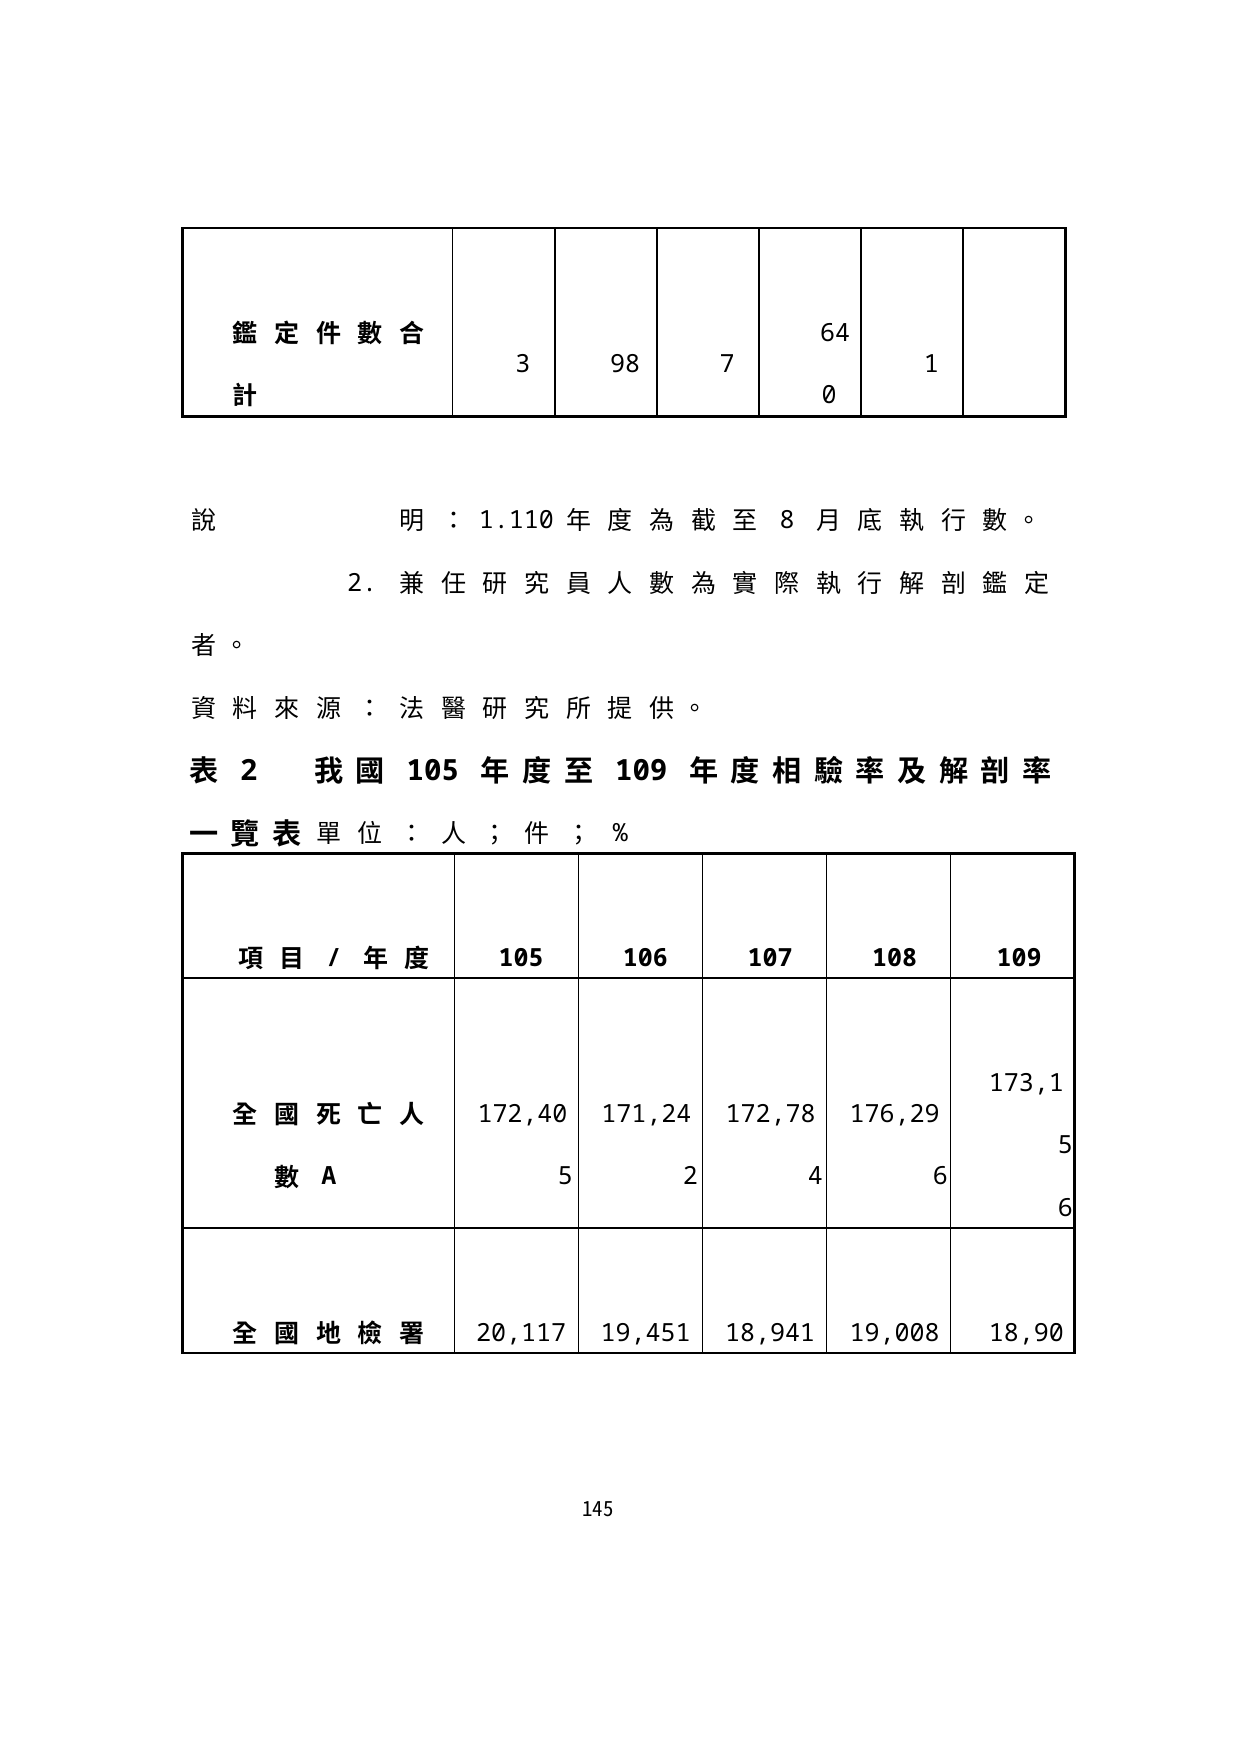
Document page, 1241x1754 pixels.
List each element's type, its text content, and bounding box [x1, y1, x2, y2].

text 資料來源：法醫研究所提供。 [183, 665, 1058, 727]
table_cell 18,90 [951, 1229, 1073, 1352]
table_cell 18,941 [703, 1229, 826, 1352]
table_header 107 [703, 855, 826, 977]
table_cell 19,008 [827, 1229, 950, 1352]
table_header 109 [951, 855, 1073, 977]
table_cell 全國地檢署 [184, 1229, 454, 1352]
table_cell 172,405 [455, 979, 578, 1227]
table_cell 3 [453, 229, 554, 415]
table_cell 20,117 [455, 1229, 578, 1352]
table_cell 1 [862, 229, 962, 415]
table_cell 鑑定件數合計 [184, 229, 452, 415]
table_header 項目/年度 [184, 855, 454, 977]
table_cell 176,296 [827, 979, 950, 1227]
table_cell 171,242 [579, 979, 702, 1227]
table_header 108 [827, 855, 950, 977]
table_cell [964, 229, 1064, 415]
text 表2 我國105年度至109年度相驗率及解剖率一覽表單位：人；件；% [183, 727, 1058, 852]
table_cell 19,451 [579, 1229, 702, 1352]
table_header 105 [455, 855, 578, 977]
table_cell 7 [658, 229, 758, 415]
table_cell 640 [760, 229, 860, 415]
text 2.兼任研究員人數為實際執行解剖鑑定者。 [183, 540, 1058, 665]
table_cell 173,156 [951, 979, 1073, 1227]
table_header 106 [579, 855, 702, 977]
table_cell 172,784 [703, 979, 826, 1227]
table_cell 全國死亡人數A [184, 979, 454, 1227]
table_cell 98 [556, 229, 656, 415]
text 說 明：1.110年度為截至8月底執行數。 [183, 477, 1058, 540]
